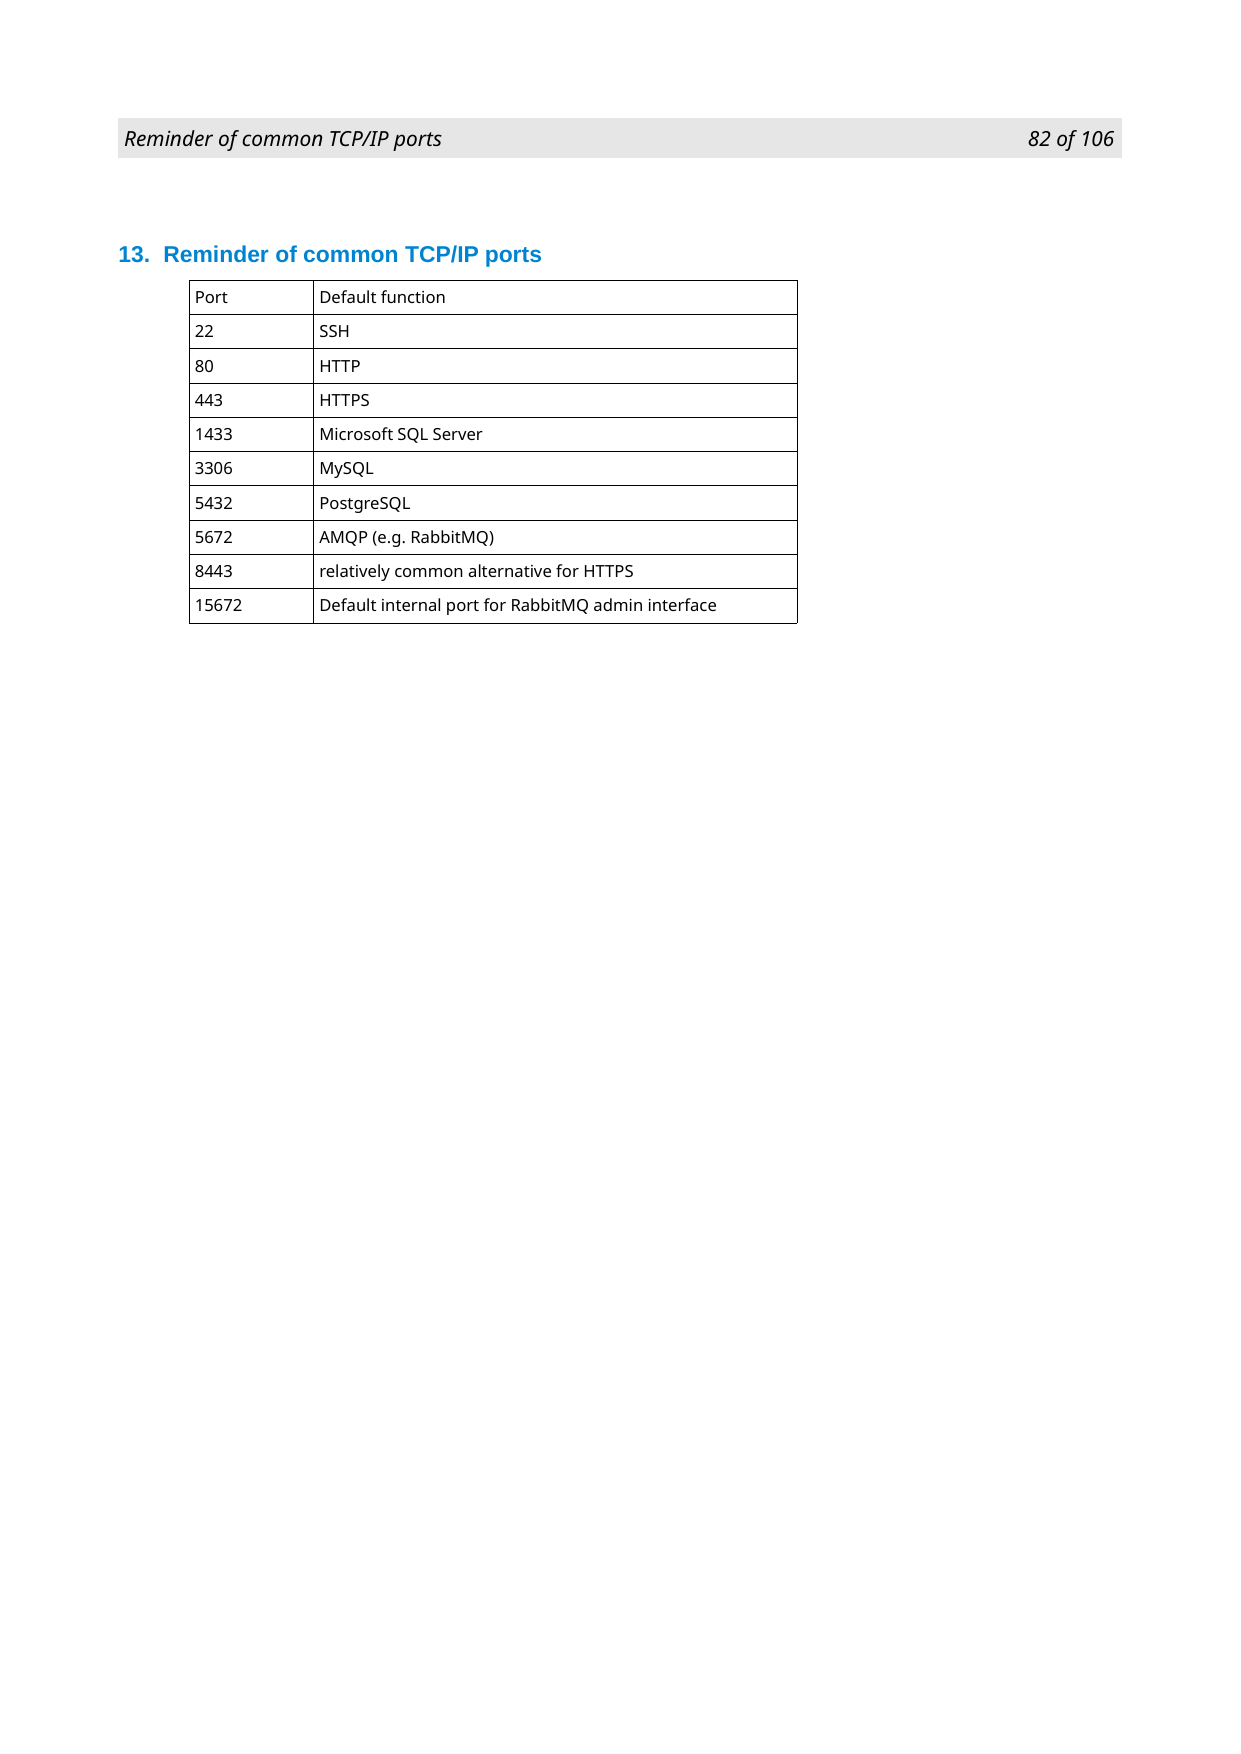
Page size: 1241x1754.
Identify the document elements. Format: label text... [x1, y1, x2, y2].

table_cell HTTP [314, 349, 797, 383]
subtitle Reminder of common TCP/IP ports [118, 241, 1122, 267]
table_cell SSH [314, 315, 797, 348]
table_cell MySQL [314, 452, 797, 485]
table_cell HTTPS [314, 384, 797, 417]
table_cell AMQP (e.g. RabbitMQ) [314, 521, 797, 554]
table_cell relatively common alternative for HTTPS [314, 555, 797, 588]
table_header Port [190, 281, 313, 314]
table_cell 80 [190, 349, 313, 383]
table_cell 1433 [190, 418, 313, 451]
table_cell 5672 [190, 521, 313, 554]
table_cell 15672 [190, 589, 313, 622]
table_cell 3306 [190, 452, 313, 485]
table_header Default function [314, 281, 797, 314]
table_cell 443 [190, 384, 313, 417]
table_cell Default internal port for RabbitMQ admin interface [314, 589, 797, 622]
table_cell Microsoft SQL Server [314, 418, 797, 451]
table_cell 8443 [190, 555, 313, 588]
table_cell 5432 [190, 486, 313, 520]
table_cell PostgreSQL [314, 486, 797, 520]
table_cell 22 [190, 315, 313, 348]
